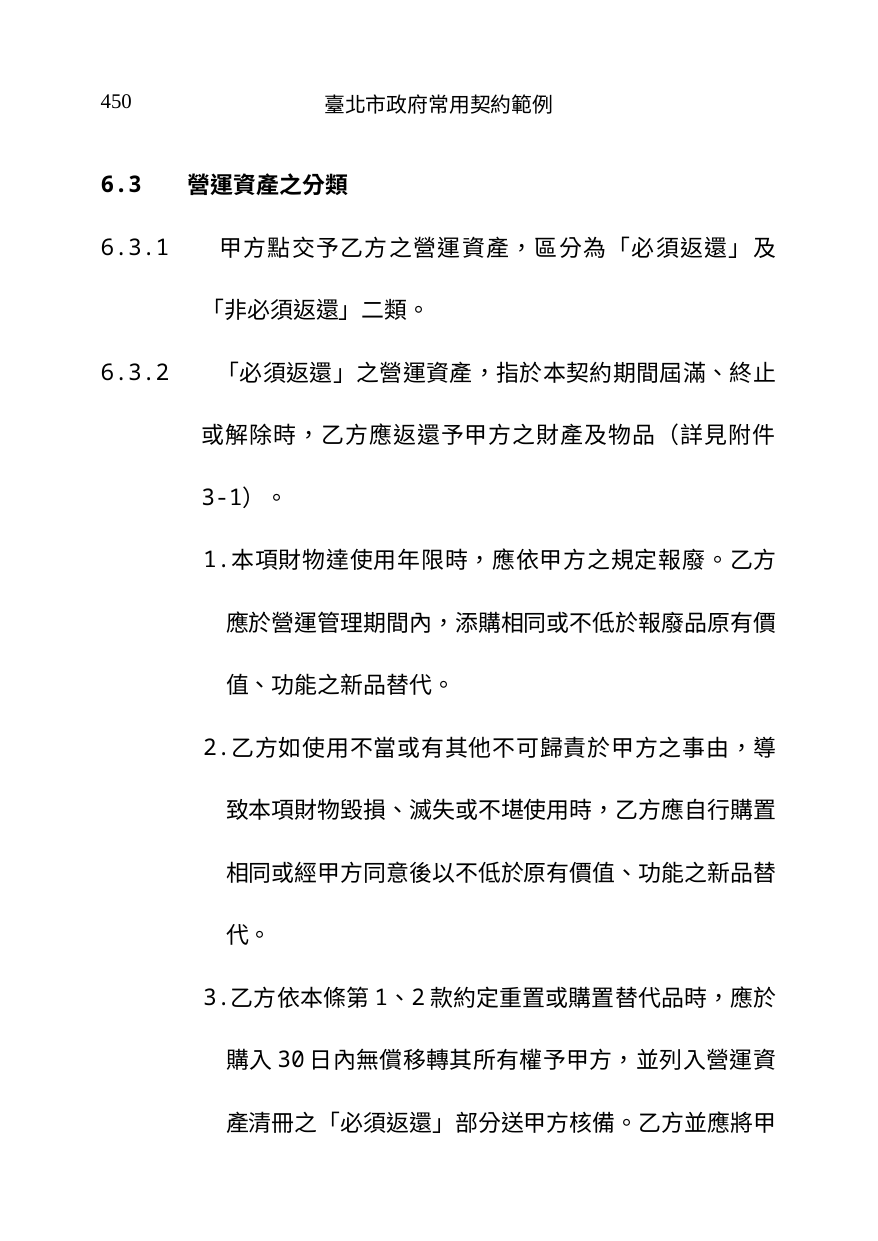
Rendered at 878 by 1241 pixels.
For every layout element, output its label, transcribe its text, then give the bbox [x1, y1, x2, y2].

text 2.乙方如使用不當或有其他不可歸責於甲方之事由，導致本項財物毀損、滅失或不堪使用時，乙方應自行購置相同或經甲方同意後以不低於原有價值、功能之新品替代。 [203, 704, 777, 954]
text 1.本項財物達使用年限時，應依甲方之規定報廢。乙方應於營運管理期間內，添購相同或不低於報廢品原有價值、功能之新品替代。 [203, 517, 777, 704]
text 6.3.1 甲方點交予乙方之營運資產，區分為「必須返還」及「非必須返還」二類。 [100, 204, 777, 329]
text 6.3.2 「必須返還」之營運資產，指於本契約期間屆滿、終止或解除時，乙方應返還予甲方之財產及物品（詳見附件3-1）。 [100, 329, 777, 517]
text 6.3 營運資產之分類 [100, 142, 777, 204]
text 3.乙方依本條第1、2款約定重置或購置替代品時，應於購入30日內無償移轉其所有權予甲方，並列入營運資產清冊之「必須返還」部分送甲方核備。乙方並應將甲 [203, 954, 777, 1142]
